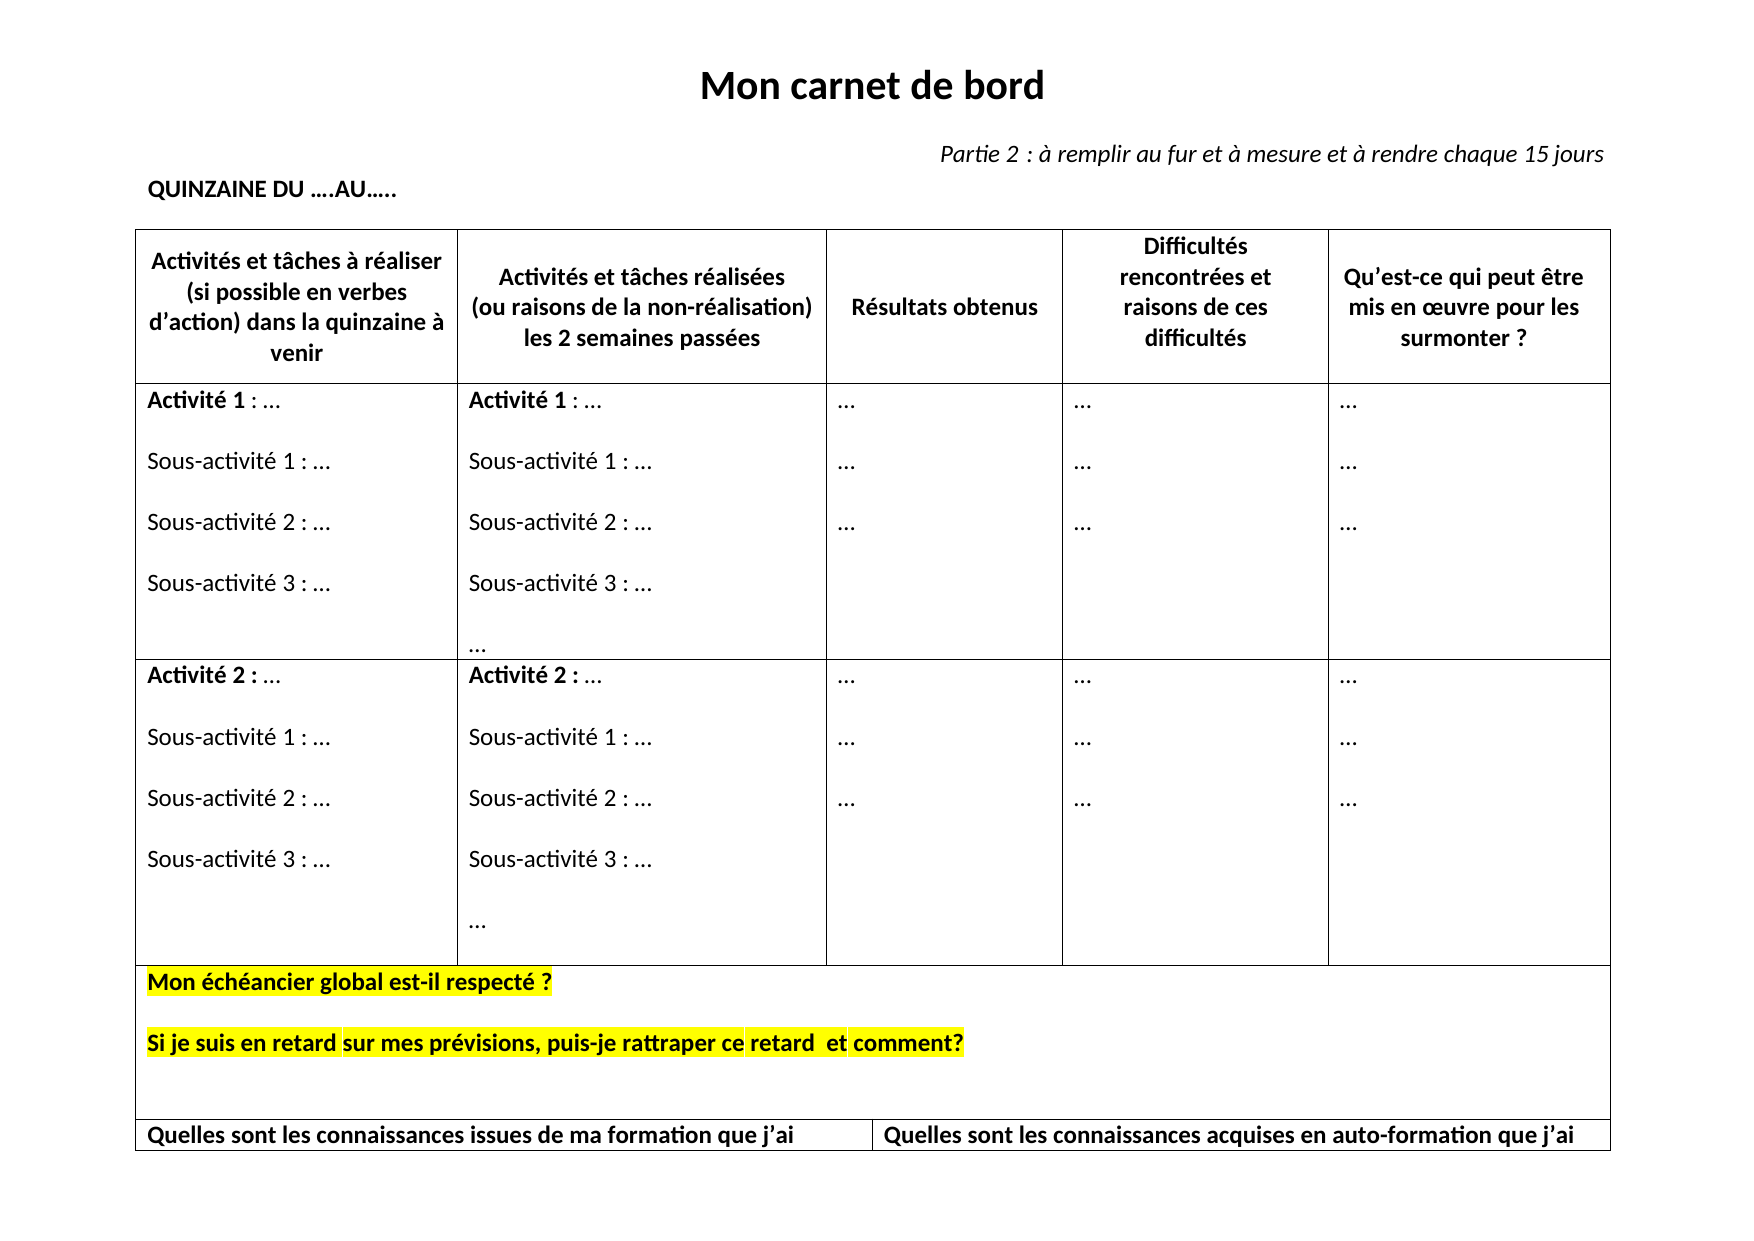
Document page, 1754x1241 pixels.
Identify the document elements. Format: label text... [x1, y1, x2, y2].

table_header Activités et tâches à réaliser (si possible en verbes d’action) dans la quinzaine à venir [136, 230, 457, 383]
table_cell … … … [827, 660, 1062, 965]
table_cell … … … [827, 384, 1062, 659]
table_header Qu’est-ce qui peut être mis en œuvre pour les surmonter ? [1329, 230, 1610, 383]
table_cell Activité 1 : … Sous-activité 1 : … Sous-activité 2 : … Sous-activité 3 : … [136, 384, 457, 659]
table_cell … … … [1329, 660, 1610, 965]
table_header Difficultés rencontrées et raisons de ces difficultés [1063, 230, 1328, 383]
table_cell Activité 1 : … Sous-activité 1 : … Sous-activité 2 : … Sous-activité 3 : … … [458, 384, 826, 659]
table_cell … … … [1063, 384, 1328, 659]
table_cell Quelles sont les connaissances acquises en auto-formation que j’ai [873, 1120, 1610, 1150]
list Partie 2 : à remplir au fur et à mesure et à rendre chaque 15 jours [223, 138, 1606, 169]
table_header Activités et tâches réalisées (ou raisons de la non-réalisation) les 2 semaines passées [458, 230, 826, 383]
table_cell Activité 2 : … Sous-activité 1 : … Sous-activité 2 : … Sous-activité 3 : … [136, 660, 457, 965]
table_header Résultats obtenus [827, 230, 1062, 383]
table_cell … … … [1329, 384, 1610, 659]
text Mon carnet de bord [148, 59, 1606, 110]
table_cell Mon échéancier global est-il respecté ? Si je suis en retard sur mes prévisions, puis-je rattraper ce retard et comment? [136, 966, 1610, 1118]
table_cell Activité 2 : … Sous-activité 1 : … Sous-activité 2 : … Sous-activité 3 : … … [458, 660, 826, 965]
table_cell Quelles sont les connaissances issues de ma formation que j’ai [136, 1120, 872, 1150]
text QUINZAINE DU ….AU….. [148, 173, 1606, 204]
table_cell … … … [1063, 660, 1328, 965]
